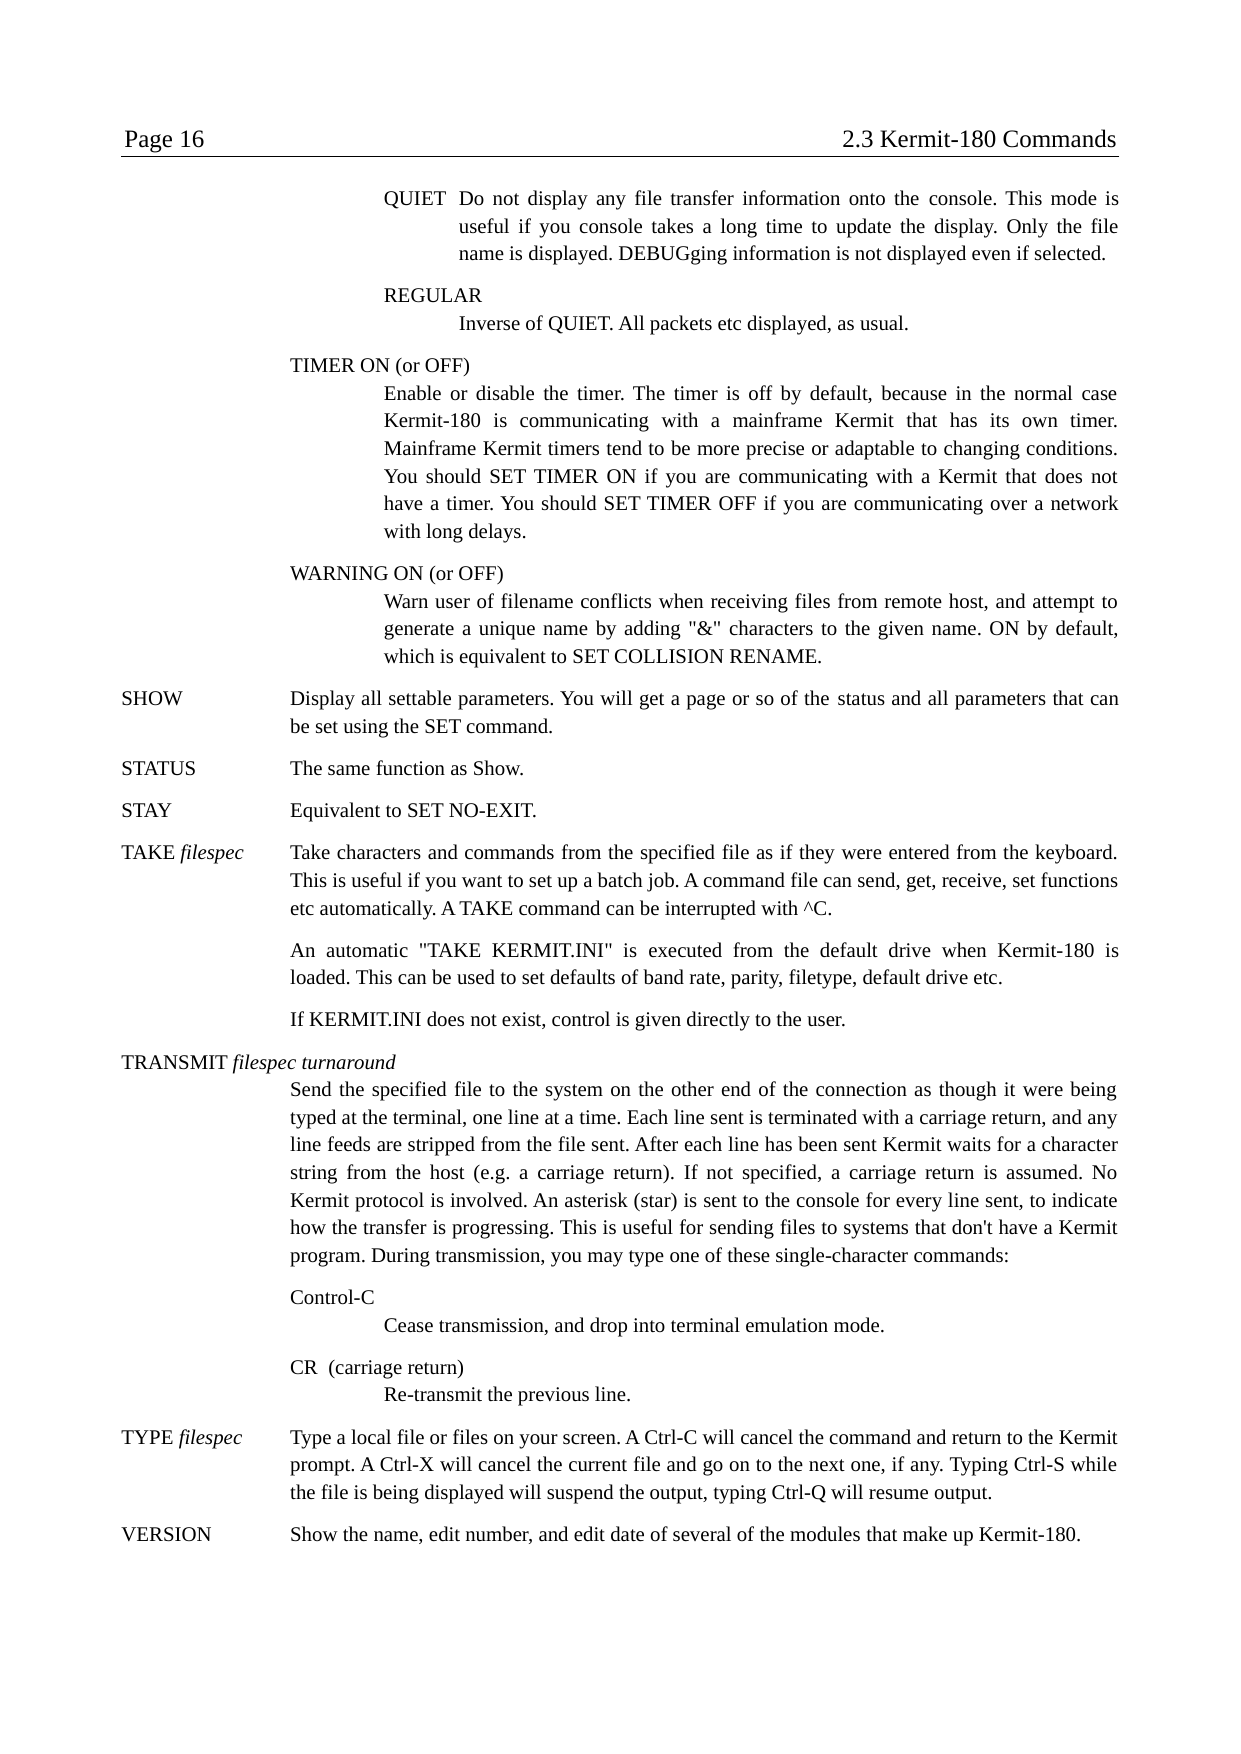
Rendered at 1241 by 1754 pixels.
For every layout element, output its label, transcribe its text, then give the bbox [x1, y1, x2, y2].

text SHOW Display all settable parameters. You will get a page or so of the status and all parameters that can be set using the SET command. [121, 686, 1119, 738]
text Control-C Cease transmission, and drop into terminal emulation mode. [290, 1285, 1119, 1337]
text VERSION Show the name, edit number, and edit date of several of the modules that make up Kermit-180. [121, 1522, 1119, 1546]
text If KERMIT.INI does not exist, control is given directly to the user. [121, 1007, 1119, 1031]
text TYPE filespec Type a local file or files on your screen. A Ctrl-C will cancel the command and return to the Kermit prompt. A Ctrl-X will cancel the current file and go on to the next one, if any. Typing Ctrl-S while the file is being displayed will suspend the output, typing Ctrl-Q will resume output. [121, 1424, 1119, 1504]
text CR (carriage return) Re-transmit the previous line. [290, 1355, 1119, 1406]
text WARNING ON (or OFF) Warn user of filename conflicts when receiving files from remote host, and attempt to generate a unique name by adding "&" characters to the given name. ON by default, which is equivalent to SET COLLISION RENAME. [290, 561, 1119, 668]
text REGULAR Inverse of QUIET. All packets etc displayed, as usual. [384, 283, 1119, 335]
text TIMER ON (or OFF) Enable or disable the timer. The timer is off by default, because in the normal case Kermit-180 is communicating with a mainframe Kermit that has its own timer. Mainframe Kermit timers tend to be more precise or adaptable to changing conditions. You should SET TIMER ON if you are communicating with a Kermit that does not have a timer. You should SET TIMER OFF if you are communicating over a network with long delays. [290, 353, 1119, 543]
text TRANSMIT filespec turnaround Send the specified file to the system on the other end of the connection as though it were being typed at the terminal, one line at a time. Each line sent is terminated with a carriage return, and any line feeds are stripped from the file sent. After each line has been sent Kermit waits for a character string from the host (e.g. a carriage return). If not specified, a carriage return is assumed. No Kermit protocol is involved. An asterisk (star) is sent to the console for every line sent, to indicate how the transfer is progressing. This is useful for sending files to systems that don't have a Kermit program. During transmission, you may type one of these single-character commands: [121, 1049, 1119, 1267]
text An automatic "TAKE KERMIT.INI" is executed from the default drive when Kermit-180 is loaded. This can be used to set defaults of band rate, parity, filetype, default drive etc. [121, 938, 1119, 989]
text QUIET Do not display any file transfer information onto the console. This mode is useful if you console takes a long time to update the display. Only the file name is displayed. DEBUGging information is not displayed even if selected. [384, 186, 1119, 265]
text STAY Equivalent to SET NO-EXIT. [121, 798, 1119, 822]
text STATUS The same function as Show. [121, 756, 1119, 780]
text TAKE filespec Take characters and commands from the specified file as if they were entered from the keyboard. This is useful if you want to set up a batch job. A command file can send, get, receive, set functions etc automatically. A TAKE command can be interrupted with ^C. [121, 840, 1119, 919]
